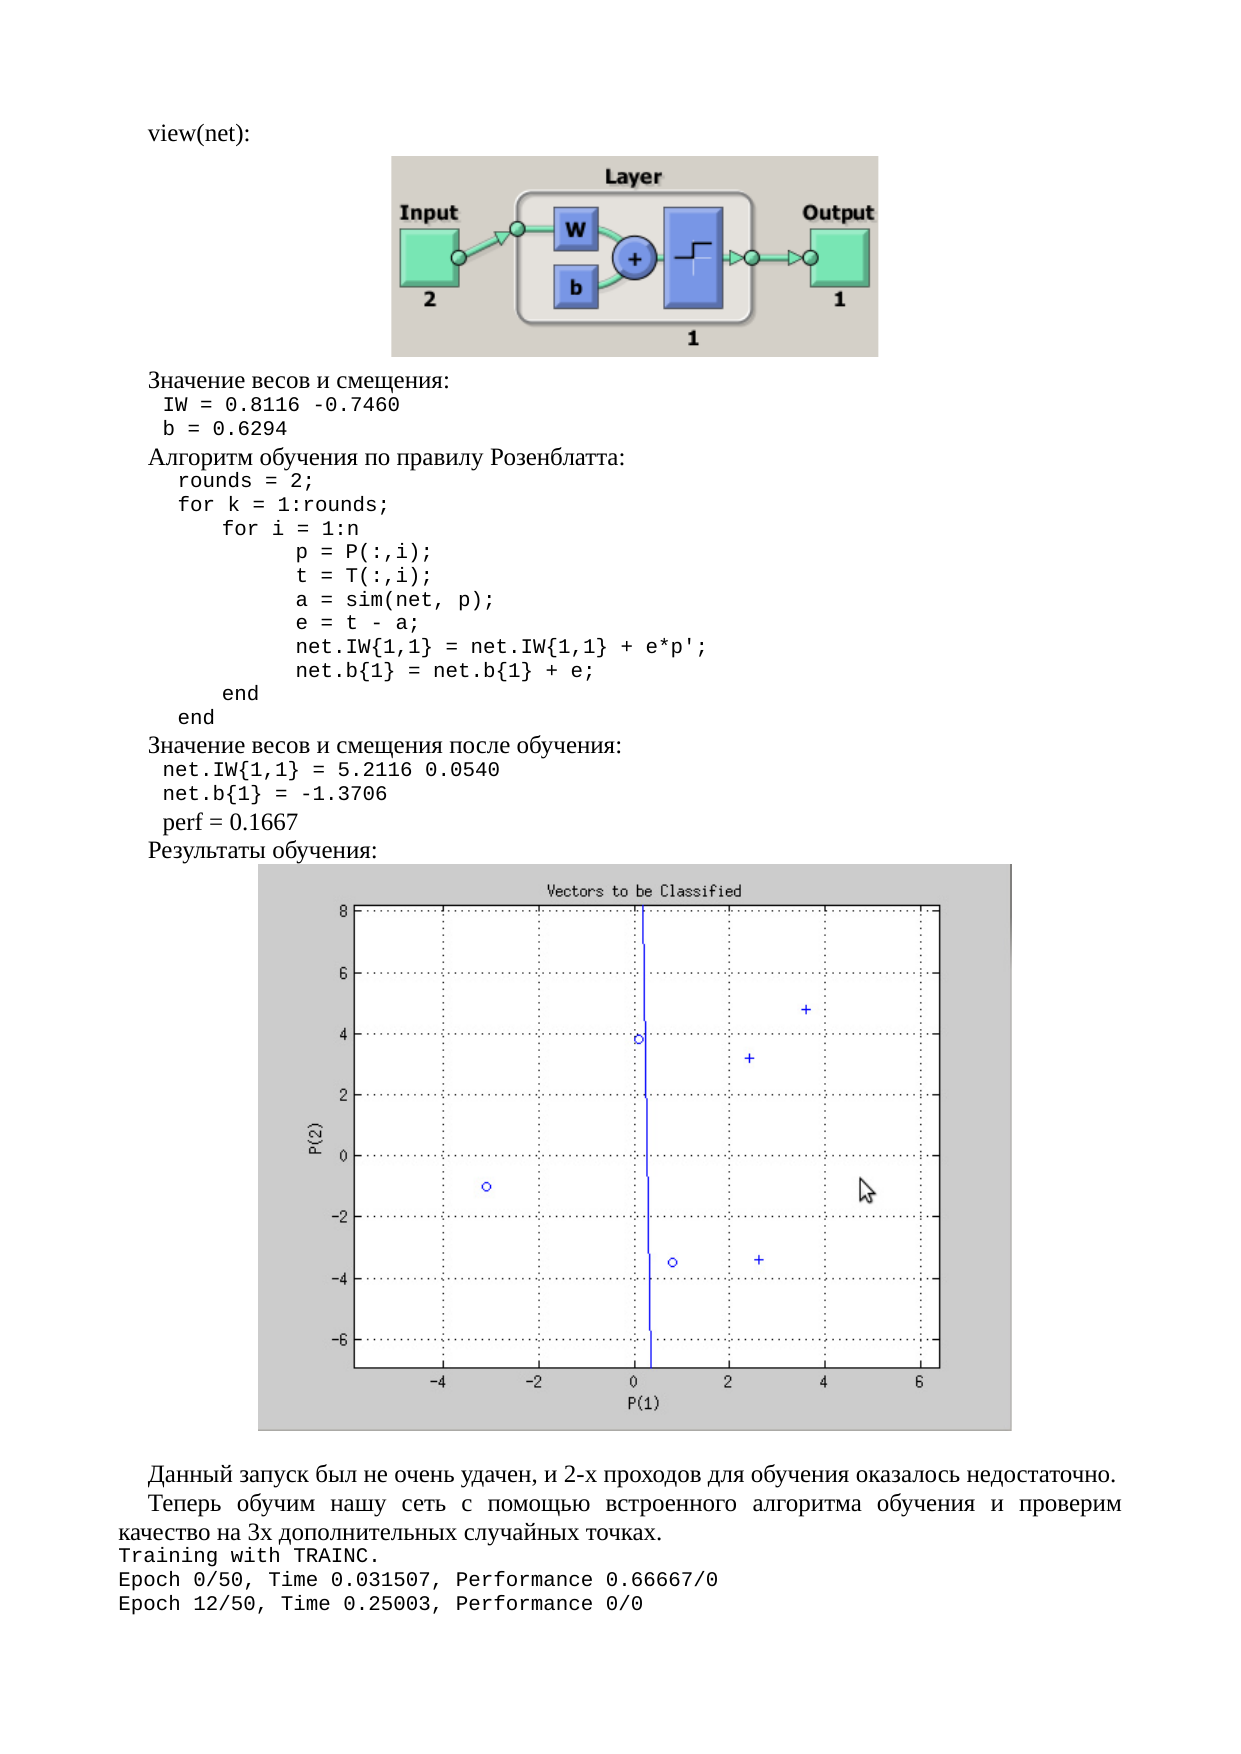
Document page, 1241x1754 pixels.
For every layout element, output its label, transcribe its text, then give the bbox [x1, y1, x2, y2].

text for k = 1:rounds; [148, 494, 1122, 518]
text rounds = 2; [148, 470, 1122, 494]
text Значение весов и смещения после обучения: [118, 731, 1122, 759]
text Данный запуск был не очень удачен, и 2-х проходов для обучения оказалось недостаточно. [118, 1459, 1122, 1488]
text Training with TRAINC. Epoch 0/50, Time 0.031507, Performance 0.66667/0 Epoch 12/50, Time 0.25003, Performance 0/0 [118, 1545, 1122, 1616]
text view(net): [118, 118, 1122, 147]
text net.b{1} = -1.3706 [133, 783, 1122, 807]
text e = t - a; [148, 612, 1122, 636]
text Значение весов и смещения: [118, 366, 1122, 394]
text IW = 0.8116 -0.7460 [133, 394, 1122, 418]
text end [148, 707, 1122, 731]
text a = sim(net, p); [148, 589, 1122, 612]
text Результаты обучения: [118, 835, 1122, 864]
text end [148, 683, 1122, 707]
text Теперь обучим нашу сеть с помощью встроенного алгоритма обучения и проверим качество на 3х дополнительных случайных точках. [118, 1488, 1122, 1545]
text t = T(:,i); [148, 565, 1122, 589]
text perf = 0.1667 [133, 807, 1122, 835]
text net.IW{1,1} = net.IW{1,1} + e*p'; [148, 636, 1122, 659]
text for i = 1:n [148, 518, 1122, 541]
text net.IW{1,1} = 5.2116 0.0540 [133, 759, 1122, 783]
text net.b{1} = net.b{1} + e; [148, 659, 1122, 683]
text Алгоритм обучения по правилу Розенблатта: [118, 442, 1122, 470]
picture [258, 864, 1012, 1431]
text b = 0.6294 [133, 418, 1122, 442]
text p = P(:,i); [148, 541, 1122, 565]
picture [391, 156, 879, 357]
